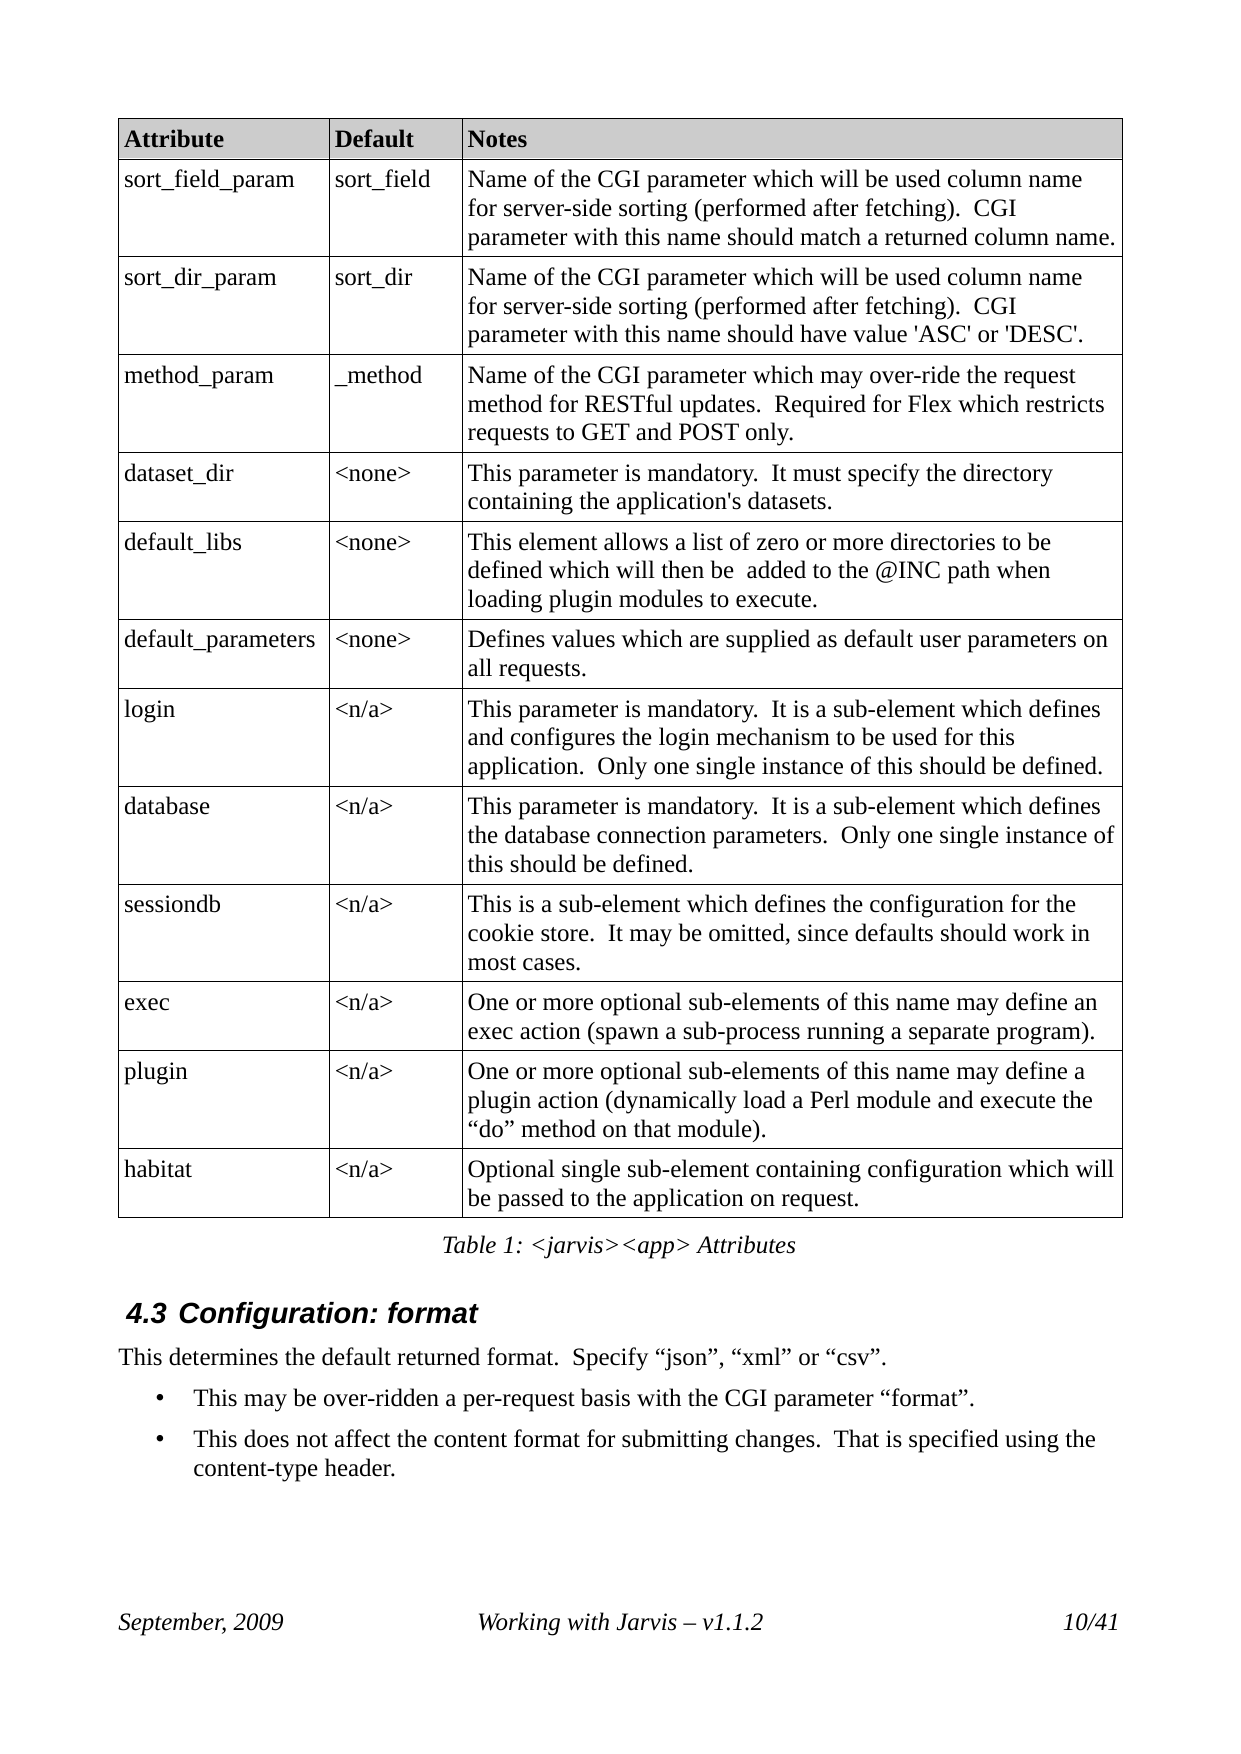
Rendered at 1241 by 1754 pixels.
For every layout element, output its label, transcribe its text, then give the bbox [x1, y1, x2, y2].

table_cell dataset_dir [119, 453, 329, 521]
subtitle Configuration: format [118, 1296, 1122, 1329]
table_cell Defines values which are supplied as default user parameters on all requests. [463, 620, 1122, 688]
table_cell sort_field_param [119, 160, 329, 256]
table_cell Name of the CGI parameter which will be used column name for server-side sorting (performed after fetching). CGI parameter with this name should have value 'ASC' or 'DESC'. [463, 257, 1122, 354]
table_cell <none> [330, 453, 462, 521]
table_cell This element allows a list of zero or more directories to be defined which will then be added to the @INC path when loading plugin modules to execute. [463, 522, 1122, 619]
table_header Attribute [119, 119, 329, 158]
table_cell exec [119, 982, 329, 1050]
table_cell <n/a> [330, 885, 462, 981]
table_cell <none> [330, 522, 462, 619]
table_cell default_parameters [119, 620, 329, 688]
table_cell Name of the CGI parameter which will be used column name for server-side sorting (performed after fetching). CGI parameter with this name should match a returned column name. [463, 160, 1122, 256]
table_cell <n/a> [330, 982, 462, 1050]
table_cell method_param [119, 355, 329, 452]
text Table 1: <jarvis><app> Attributes [118, 1230, 1122, 1258]
table_cell sessiondb [119, 885, 329, 981]
table_cell _method [330, 355, 462, 452]
table_cell This parameter is mandatory. It is a sub-element which defines and configures the login mechanism to be used for this application. Only one single instance of this should be defined. [463, 689, 1122, 786]
table_cell sort_field [330, 160, 462, 256]
table_cell default_libs [119, 522, 329, 619]
table_cell <n/a> [330, 689, 462, 786]
table_header Default [330, 119, 462, 158]
table_cell This parameter is mandatory. It must specify the directory containing the application's datasets. [463, 453, 1122, 521]
table_cell database [119, 787, 329, 883]
table_cell Optional single sub-element containing configuration which will be passed to the application on request. [463, 1149, 1122, 1217]
table_cell sort_dir_param [119, 257, 329, 354]
table_cell This is a sub-element which defines the configuration for the cookie store. It may be omitted, since defaults should work in most cases. [463, 885, 1122, 981]
table_cell One or more optional sub-elements of this name may define an exec action (spawn a sub-process running a separate program). [463, 982, 1122, 1050]
table_header Notes [463, 119, 1122, 158]
list This does not affect the content format for submitting changes. That is specified using the content-type header. [156, 1424, 1122, 1482]
table_cell login [119, 689, 329, 786]
table_cell sort_dir [330, 257, 462, 354]
table_cell <none> [330, 620, 462, 688]
table_cell habitat [119, 1149, 329, 1217]
table_cell This parameter is mandatory. It is a sub-element which defines the database connection parameters. Only one single instance of this should be defined. [463, 787, 1122, 883]
table_cell Name of the CGI parameter which may over-ride the request method for RESTful updates. Required for Flex which restricts requests to GET and POST only. [463, 355, 1122, 452]
table_cell <n/a> [330, 787, 462, 883]
table_cell <n/a> [330, 1051, 462, 1148]
text This determines the default returned format. Specify “json”, “xml” or “csv”. [118, 1342, 1122, 1371]
list This may be over-ridden a per-request basis with the CGI parameter “format”. [156, 1383, 1122, 1412]
table_cell plugin [119, 1051, 329, 1148]
table_cell One or more optional sub-elements of this name may define a plugin action (dynamically load a Perl module and execute the “do” method on that module). [463, 1051, 1122, 1148]
table_cell <n/a> [330, 1149, 462, 1217]
